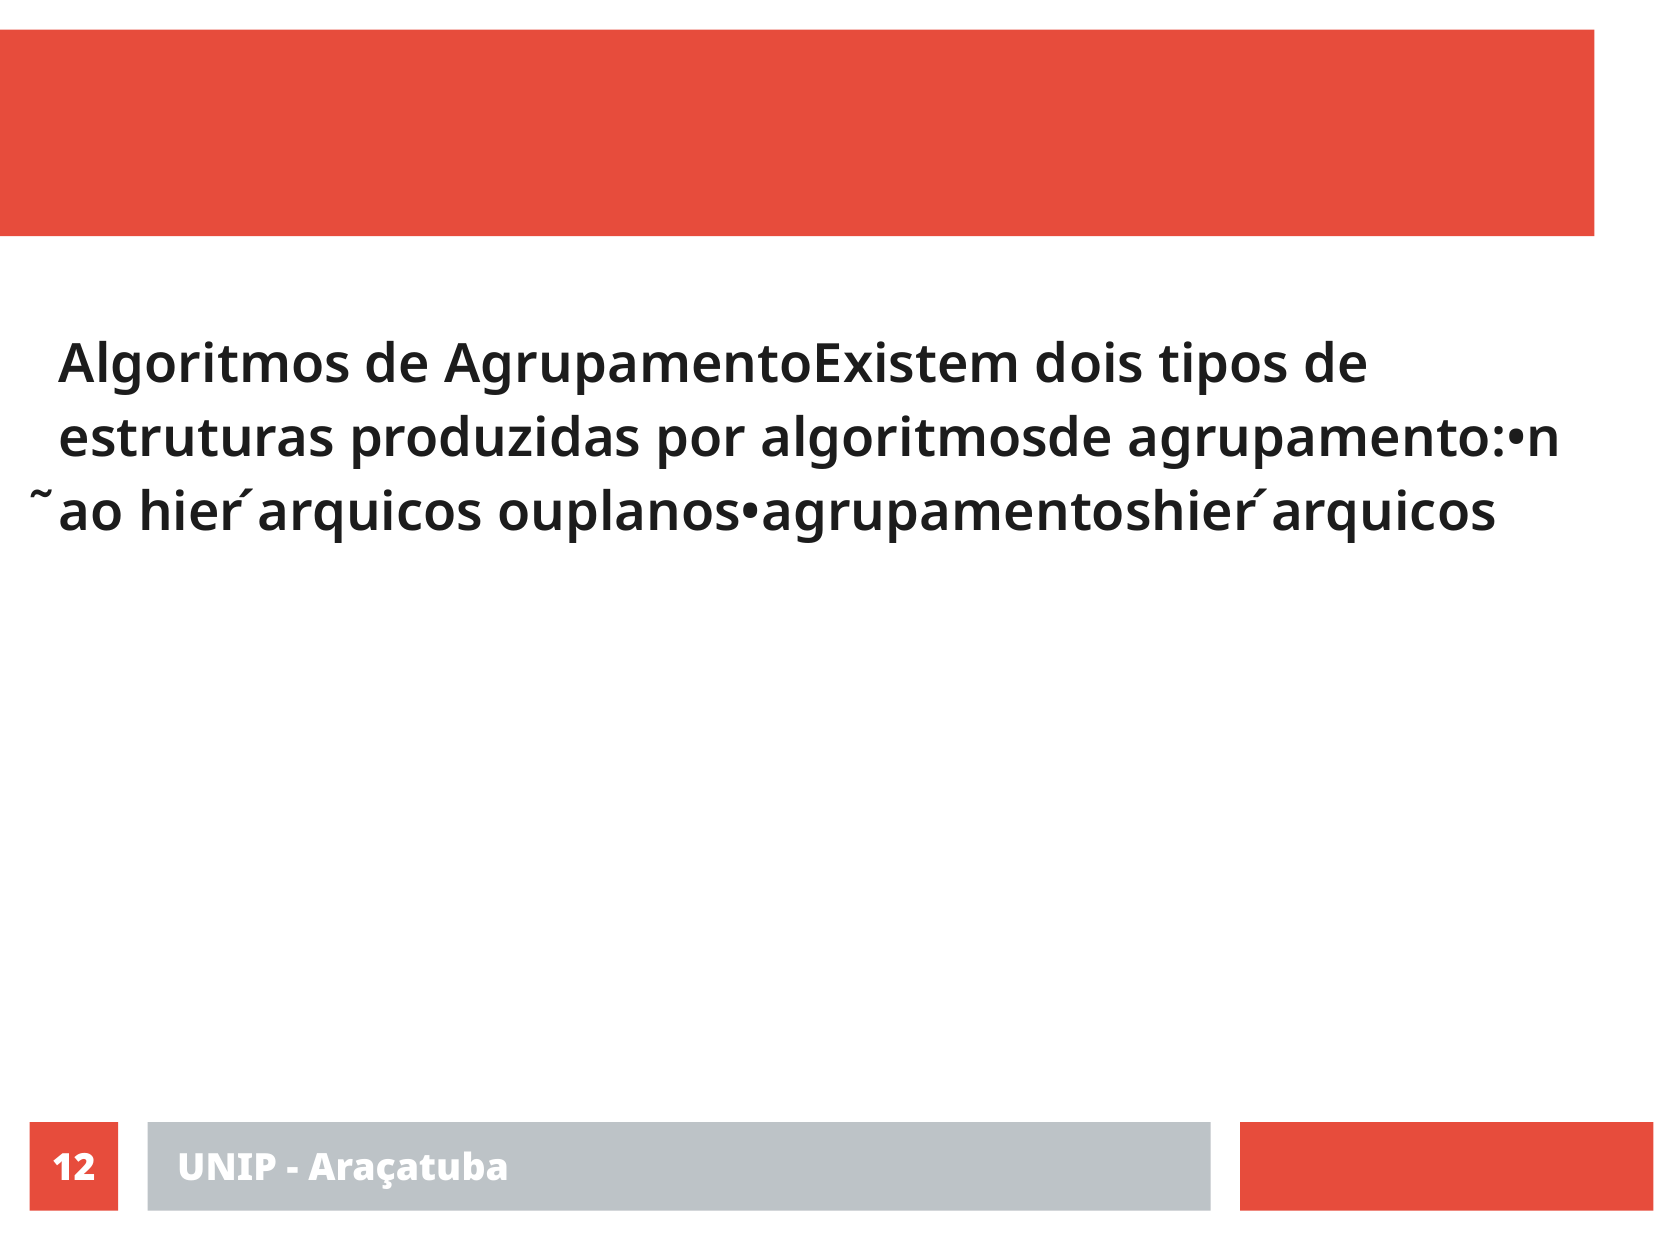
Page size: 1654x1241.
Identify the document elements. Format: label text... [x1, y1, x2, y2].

list Algoritmos de AgrupamentoExistem dois tipos de estruturas produzidas por algoritmosde agrupamento:•n ̃ao hier ́arquicos ouplanos•agrupamentoshier ́arquicos [59, 324, 1565, 1093]
